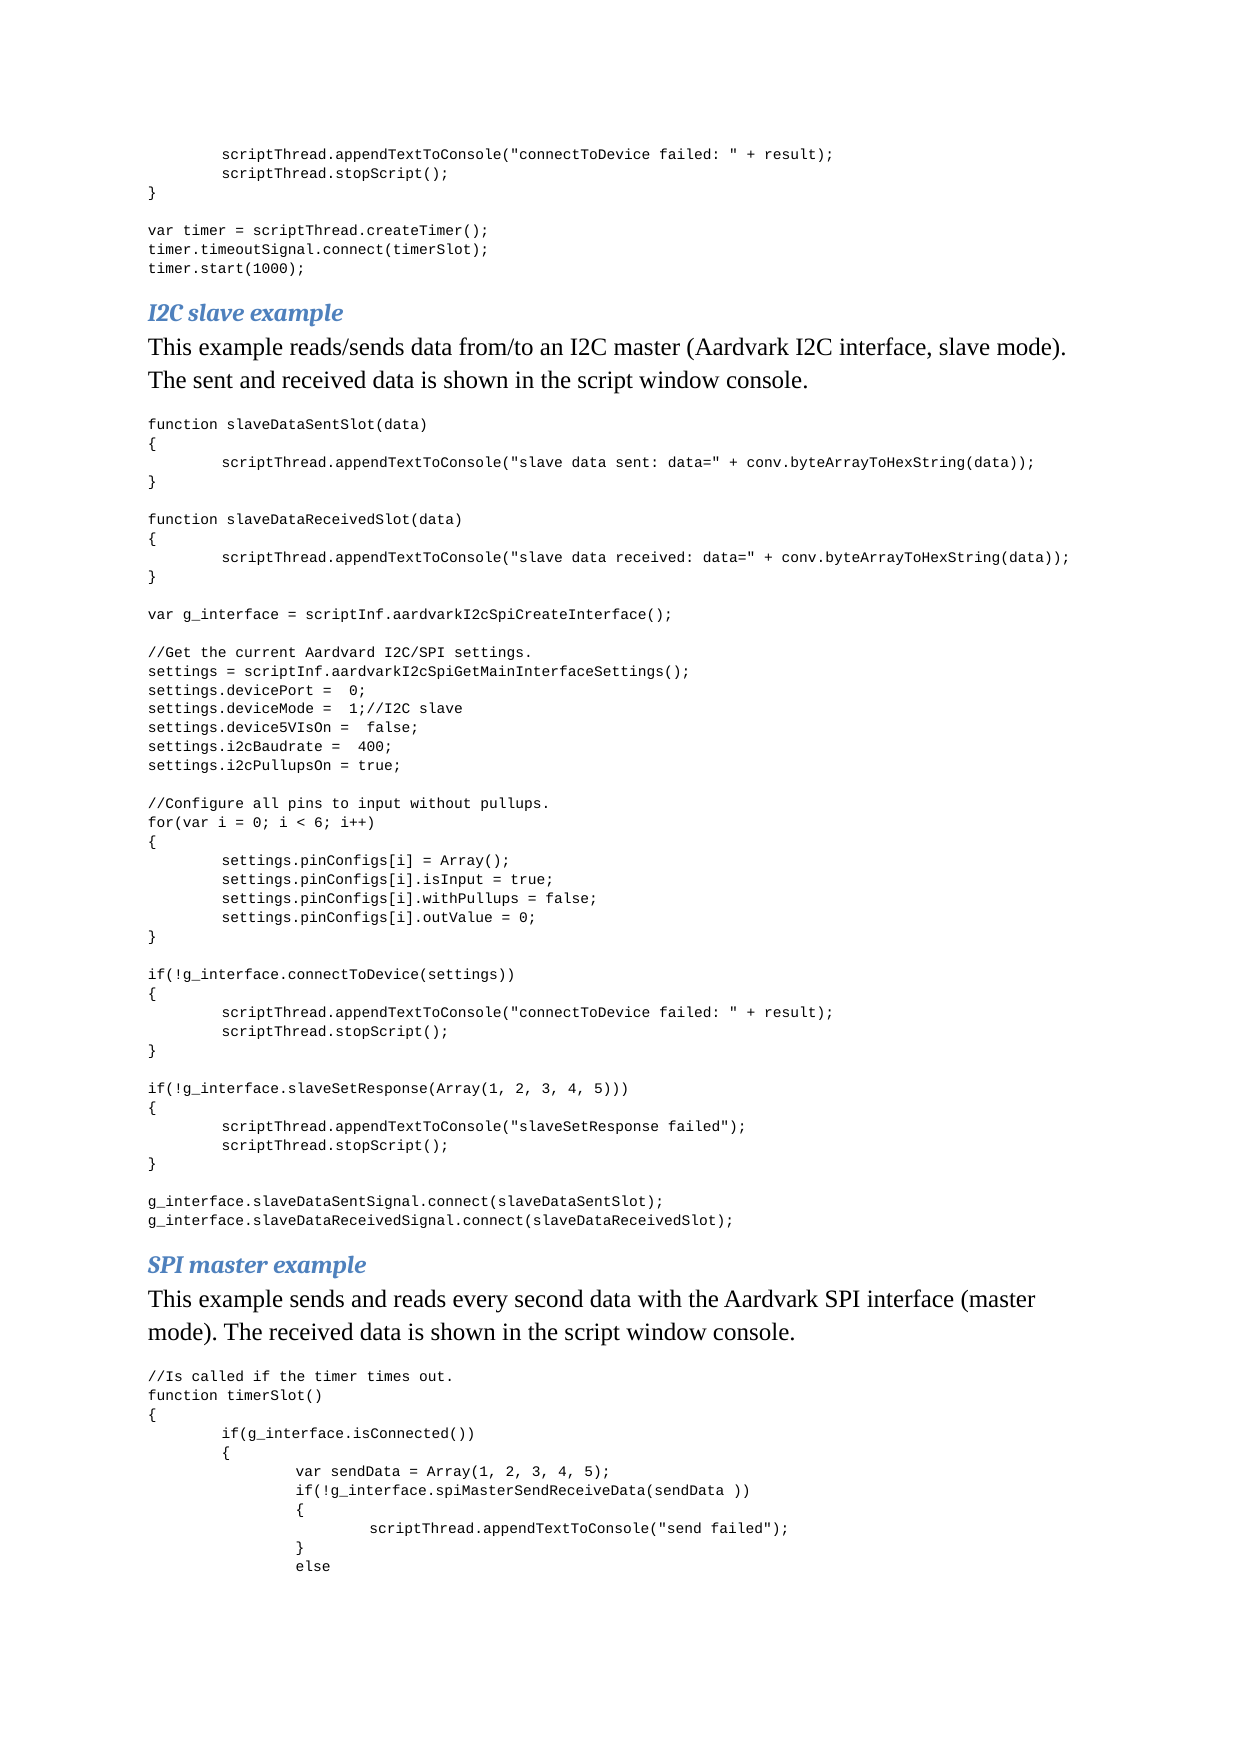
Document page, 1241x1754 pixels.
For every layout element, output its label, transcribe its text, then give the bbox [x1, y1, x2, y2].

text function slaveDataSentSlot(data) [148, 417, 1093, 434]
text if(!g_interface.spiMasterSendReceiveData(sendData )) [148, 1483, 1093, 1500]
text This example reads/sends data from/to an I2C master (Aardvark I2C interface, slave mode). The sent and received data is shown in the script window console. [148, 332, 1093, 394]
text { [148, 1100, 1093, 1116]
text } [148, 569, 1093, 586]
text settings.deviceMode = 1;//I2C slave [148, 702, 1093, 718]
text scriptThread.appendTextToConsole("connectToDevice failed: " + result); [148, 1005, 1093, 1022]
text if(!g_interface.connectToDevice(settings)) [148, 967, 1093, 984]
text g_interface.slaveDataSentSignal.connect(slaveDataSentSlot); [148, 1194, 1093, 1211]
text function slaveDataReceivedSlot(data) [148, 512, 1093, 529]
text if(!g_interface.slaveSetResponse(Array(1, 2, 3, 4, 5))) [148, 1081, 1093, 1097]
text scriptThread.stopScript(); [148, 1024, 1093, 1041]
subtitle I2C slave example [148, 299, 1093, 328]
text settings.device5VIsOn = false; [148, 721, 1093, 737]
text scriptThread.stopScript(); [148, 1138, 1093, 1154]
text for(var i = 0; i < 6; i++) [148, 815, 1093, 832]
text //Is called if the timer times out. [148, 1369, 1093, 1386]
text } [148, 929, 1093, 946]
subtitle SPI master example [148, 1251, 1093, 1280]
text var sendData = Array(1, 2, 3, 4, 5); [148, 1464, 1093, 1481]
text { [148, 986, 1093, 1003]
text //Get the current Aardvard I2C/SPI settings. [148, 645, 1093, 661]
text settings.i2cBaudrate = 400; [148, 739, 1093, 756]
text settings.devicePort = 0; [148, 683, 1093, 699]
text settings.pinConfigs[i] = Array(); [148, 853, 1093, 870]
text { [148, 1502, 1093, 1519]
text scriptThread.appendTextToConsole("send failed"); [148, 1521, 1093, 1538]
text scriptThread.appendTextToConsole("slave data received: data=" + conv.byteArrayToHexString(data)); [148, 550, 1093, 567]
text scriptThread.appendTextToConsole("slave data sent: data=" + conv.byteArrayToHexString(data)); [148, 455, 1093, 472]
text var g_interface = scriptInf.aardvarkI2cSpiCreateInterface(); [148, 607, 1093, 623]
text { [148, 1407, 1093, 1424]
text settings.pinConfigs[i].outValue = 0; [148, 910, 1093, 927]
text scriptThread.appendTextToConsole("slaveSetResponse failed"); [148, 1119, 1093, 1135]
text scriptThread.appendTextToConsole("connectToDevice failed: " + result); [148, 148, 1093, 164]
text { [148, 531, 1093, 548]
text settings = scriptInf.aardvarkI2cSpiGetMainInterfaceSettings(); [148, 664, 1093, 680]
text settings.i2cPullupsOn = true; [148, 758, 1093, 775]
text var timer = scriptThread.createTimer(); [148, 223, 1093, 240]
text settings.pinConfigs[i].withPullups = false; [148, 891, 1093, 908]
text timer.timeoutSignal.connect(timerSlot); [148, 242, 1093, 259]
text settings.pinConfigs[i].isInput = true; [148, 872, 1093, 889]
text This example sends and reads every second data with the Aardvark SPI interface (master mode). The received data is shown in the script window console. [148, 1284, 1093, 1346]
text { [148, 834, 1093, 851]
text //Configure all pins to input without pullups. [148, 796, 1093, 813]
text } [148, 186, 1093, 202]
text else [148, 1559, 1093, 1576]
text } [148, 474, 1093, 491]
text } [148, 1540, 1093, 1557]
text scriptThread.stopScript(); [148, 167, 1093, 183]
text { [148, 1445, 1093, 1462]
text { [148, 436, 1093, 453]
text if(g_interface.isConnected()) [148, 1426, 1093, 1443]
text } [148, 1043, 1093, 1059]
text function timerSlot() [148, 1388, 1093, 1405]
text } [148, 1157, 1093, 1173]
text g_interface.slaveDataReceivedSignal.connect(slaveDataReceivedSlot); [148, 1213, 1093, 1230]
text timer.start(1000); [148, 261, 1093, 278]
